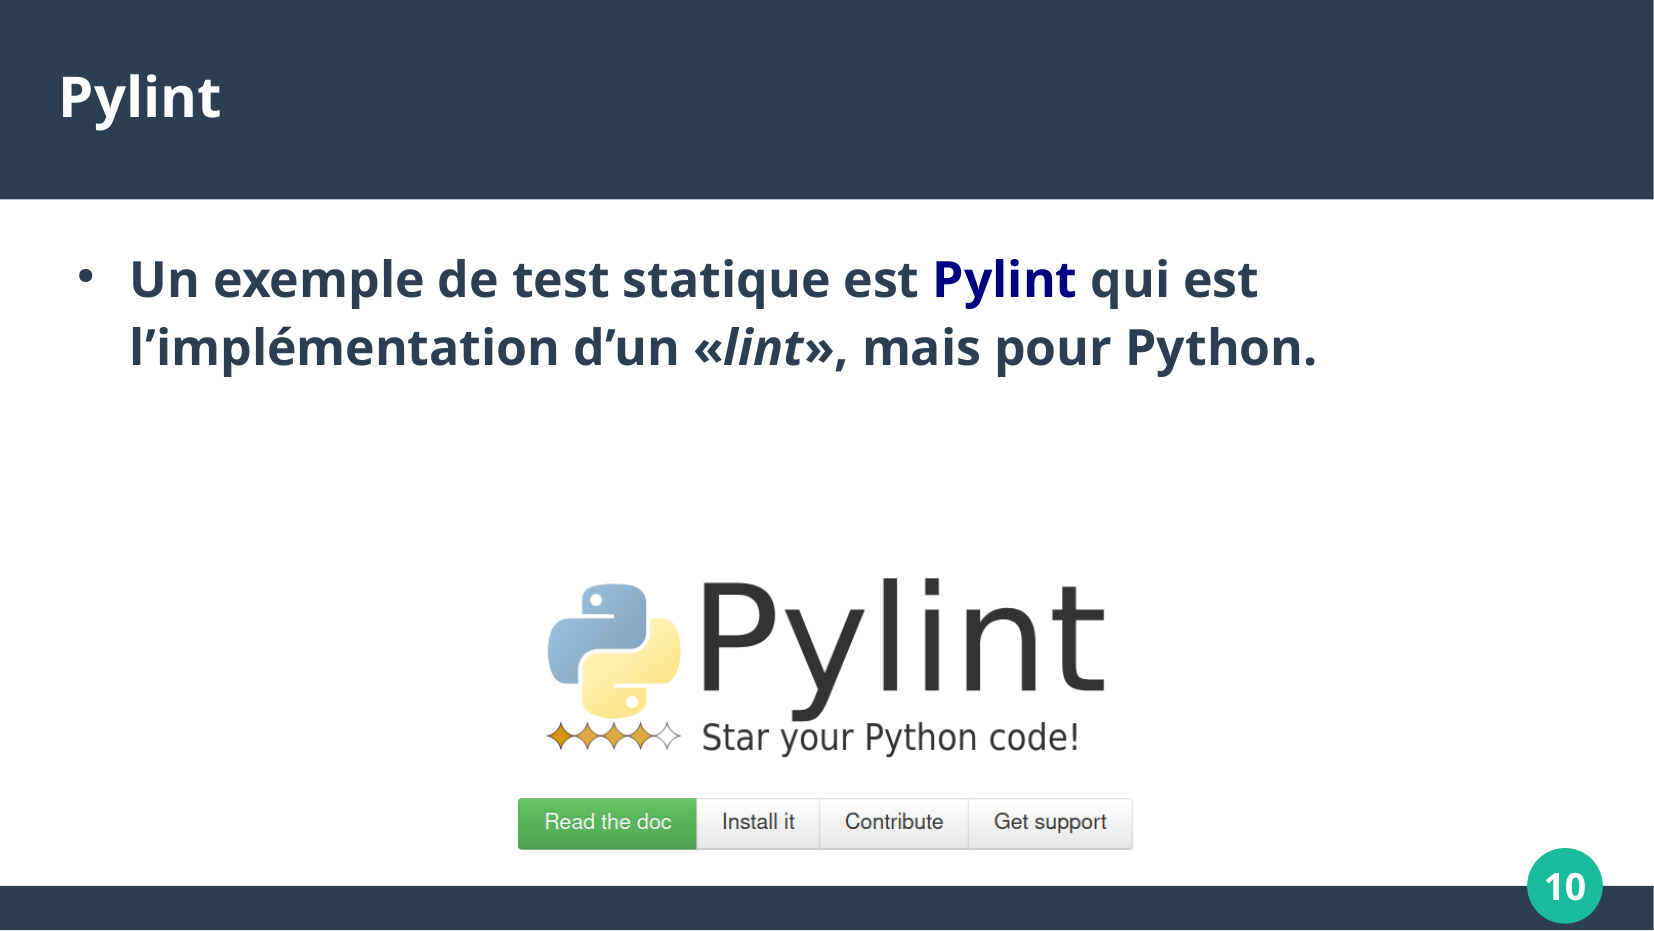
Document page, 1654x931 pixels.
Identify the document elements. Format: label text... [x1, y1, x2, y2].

picture [514, 567, 1140, 864]
title Pylint [59, 37, 1595, 155]
list Un exemple de test statique est Pylint qui est l’implémentation d’un «lint», mais pour Python. [59, 243, 1595, 540]
